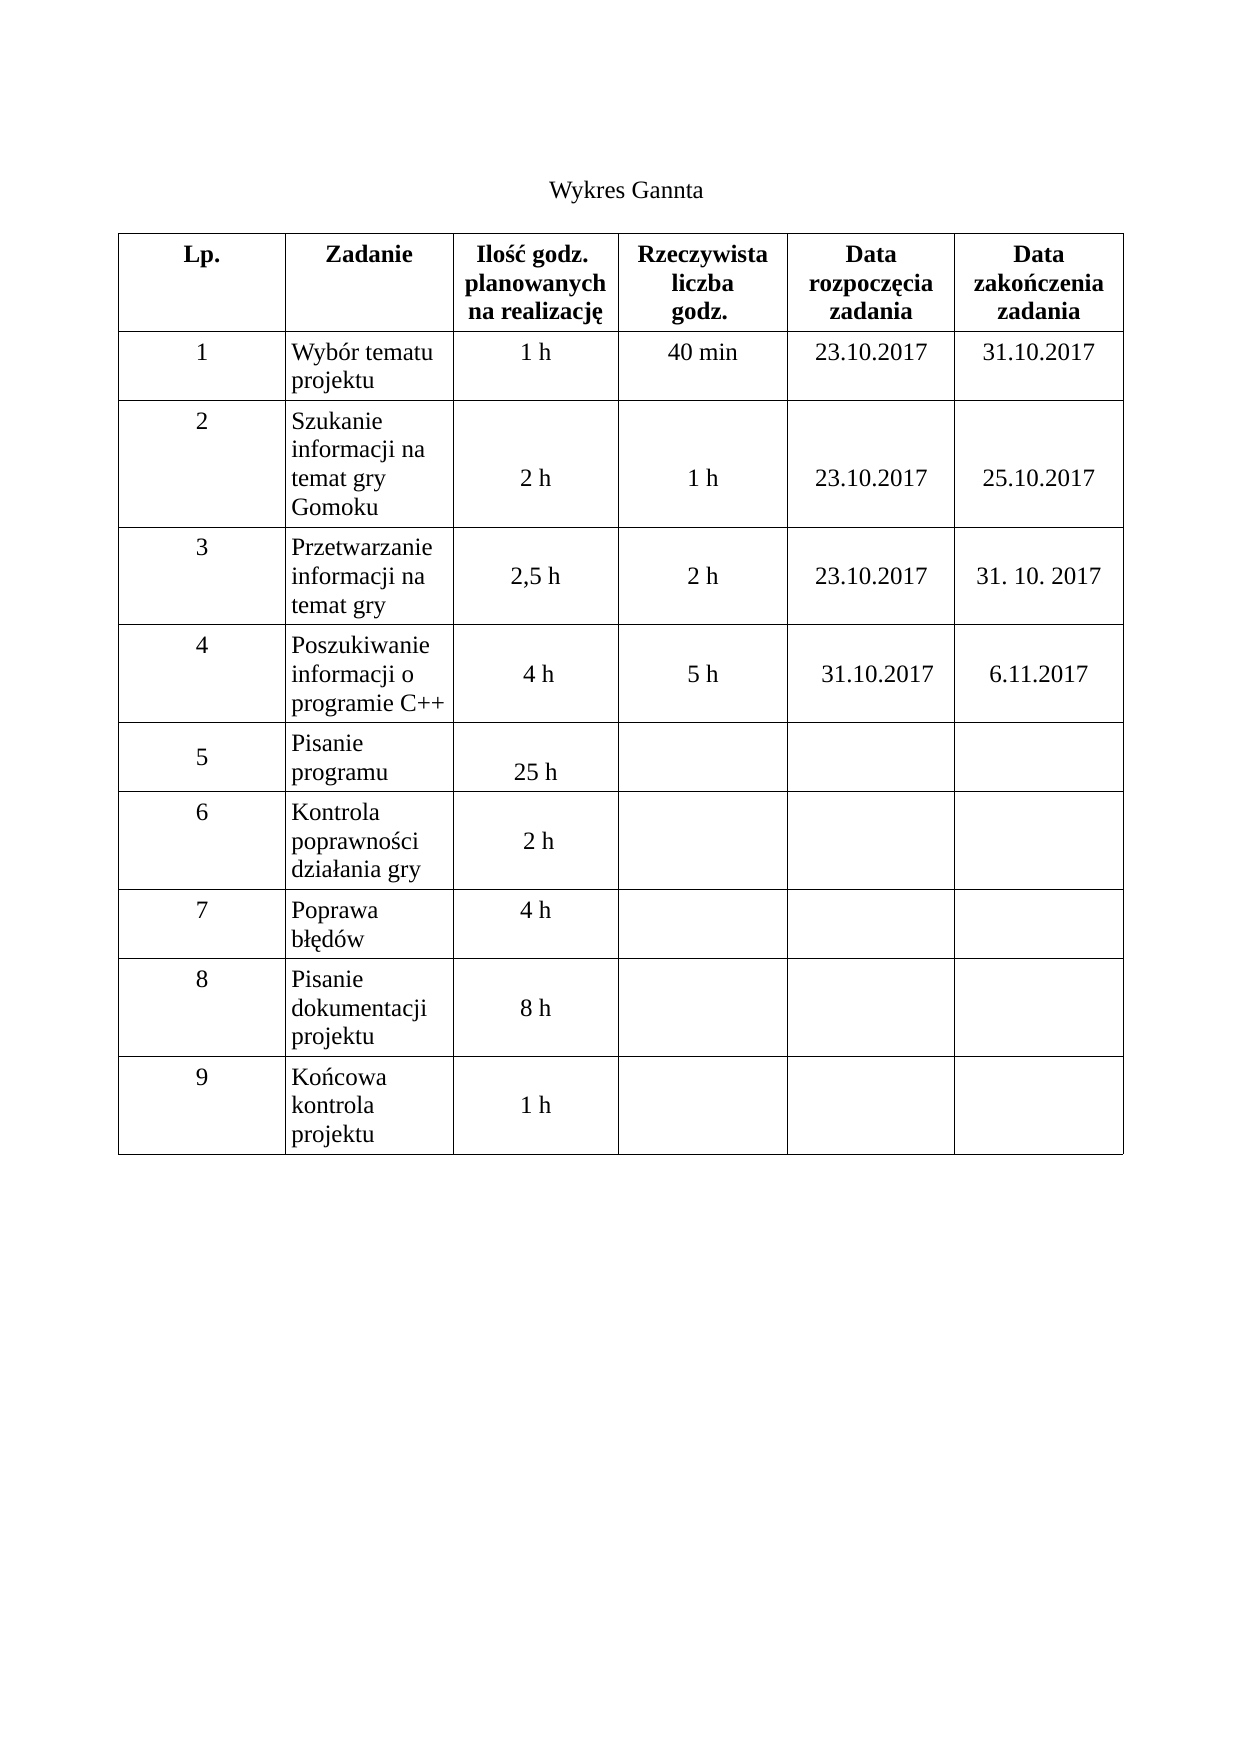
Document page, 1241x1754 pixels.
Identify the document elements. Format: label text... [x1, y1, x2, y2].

table_cell 4 h [454, 890, 618, 958]
table_cell 25.10.2017 [955, 401, 1123, 527]
table_cell [619, 890, 787, 958]
table_cell 31.10.2017 [788, 625, 954, 722]
table_cell 2 h [619, 528, 787, 624]
table_cell [619, 792, 787, 889]
table_cell 8 h [454, 959, 618, 1056]
table_cell 5 [119, 723, 285, 791]
table_cell 1 h [454, 1057, 618, 1154]
table_cell 2 h [454, 401, 618, 527]
table_cell 1 [119, 332, 285, 400]
table_cell [955, 959, 1123, 1056]
table_cell 6.11.2017 [955, 625, 1123, 722]
table_cell Końcowa kontrola projektu [286, 1057, 453, 1154]
table_header Data rozpoczęcia zadania [788, 234, 954, 331]
table_cell 4 [119, 625, 285, 722]
table_cell [788, 959, 954, 1056]
table_cell 31. 10. 2017 [955, 528, 1123, 624]
table_cell 23.10.2017 [788, 401, 954, 527]
text Wykres Gannta [118, 176, 1122, 204]
table_cell 40 min [619, 332, 787, 400]
table_cell [619, 959, 787, 1056]
table_cell Poprawa błędów [286, 890, 453, 958]
table_cell Wybór tematu projektu [286, 332, 453, 400]
table_cell 1 h [619, 401, 787, 527]
table_cell Poszukiwanie informacji o programie C++ [286, 625, 453, 722]
table_cell Pisanie programu [286, 723, 453, 791]
table_header Ilość godz. planowanych na realizację [454, 234, 618, 331]
table_cell 1 h [454, 332, 618, 400]
table_cell [955, 1057, 1123, 1154]
table_cell [788, 792, 954, 889]
table_cell 7 [119, 890, 285, 958]
table_cell [788, 723, 954, 791]
table_header Lp. [119, 234, 285, 331]
table_cell [619, 1057, 787, 1154]
table_cell 2,5 h [454, 528, 618, 624]
table_cell Szukanie informacji na temat gry Gomoku [286, 401, 453, 527]
table_header Data zakończenia zadania [955, 234, 1123, 331]
table_cell 4 h [454, 625, 618, 722]
table_cell 5 h [619, 625, 787, 722]
table_cell 8 [119, 959, 285, 1056]
table_cell 9 [119, 1057, 285, 1154]
table_cell 23.10.2017 [788, 528, 954, 624]
table_cell Przetwarzanie informacji na temat gry [286, 528, 453, 624]
table_header Rzeczywista liczba godz. [619, 234, 787, 331]
table_cell [955, 890, 1123, 958]
table_cell 2 [119, 401, 285, 527]
table_cell Pisanie dokumentacji projektu [286, 959, 453, 1056]
table_cell 6 [119, 792, 285, 889]
table_cell [788, 890, 954, 958]
table_cell 25 h [454, 723, 618, 791]
table_cell [955, 792, 1123, 889]
table_cell [955, 723, 1123, 791]
table_cell [788, 1057, 954, 1154]
table_cell Kontrola poprawności działania gry [286, 792, 453, 889]
table_cell 3 [119, 528, 285, 624]
table_cell 31.10.2017 [955, 332, 1123, 400]
table_cell 2 h [454, 792, 618, 889]
table_cell [619, 723, 787, 791]
table_header Zadanie [286, 234, 453, 331]
table_cell 23.10.2017 [788, 332, 954, 400]
